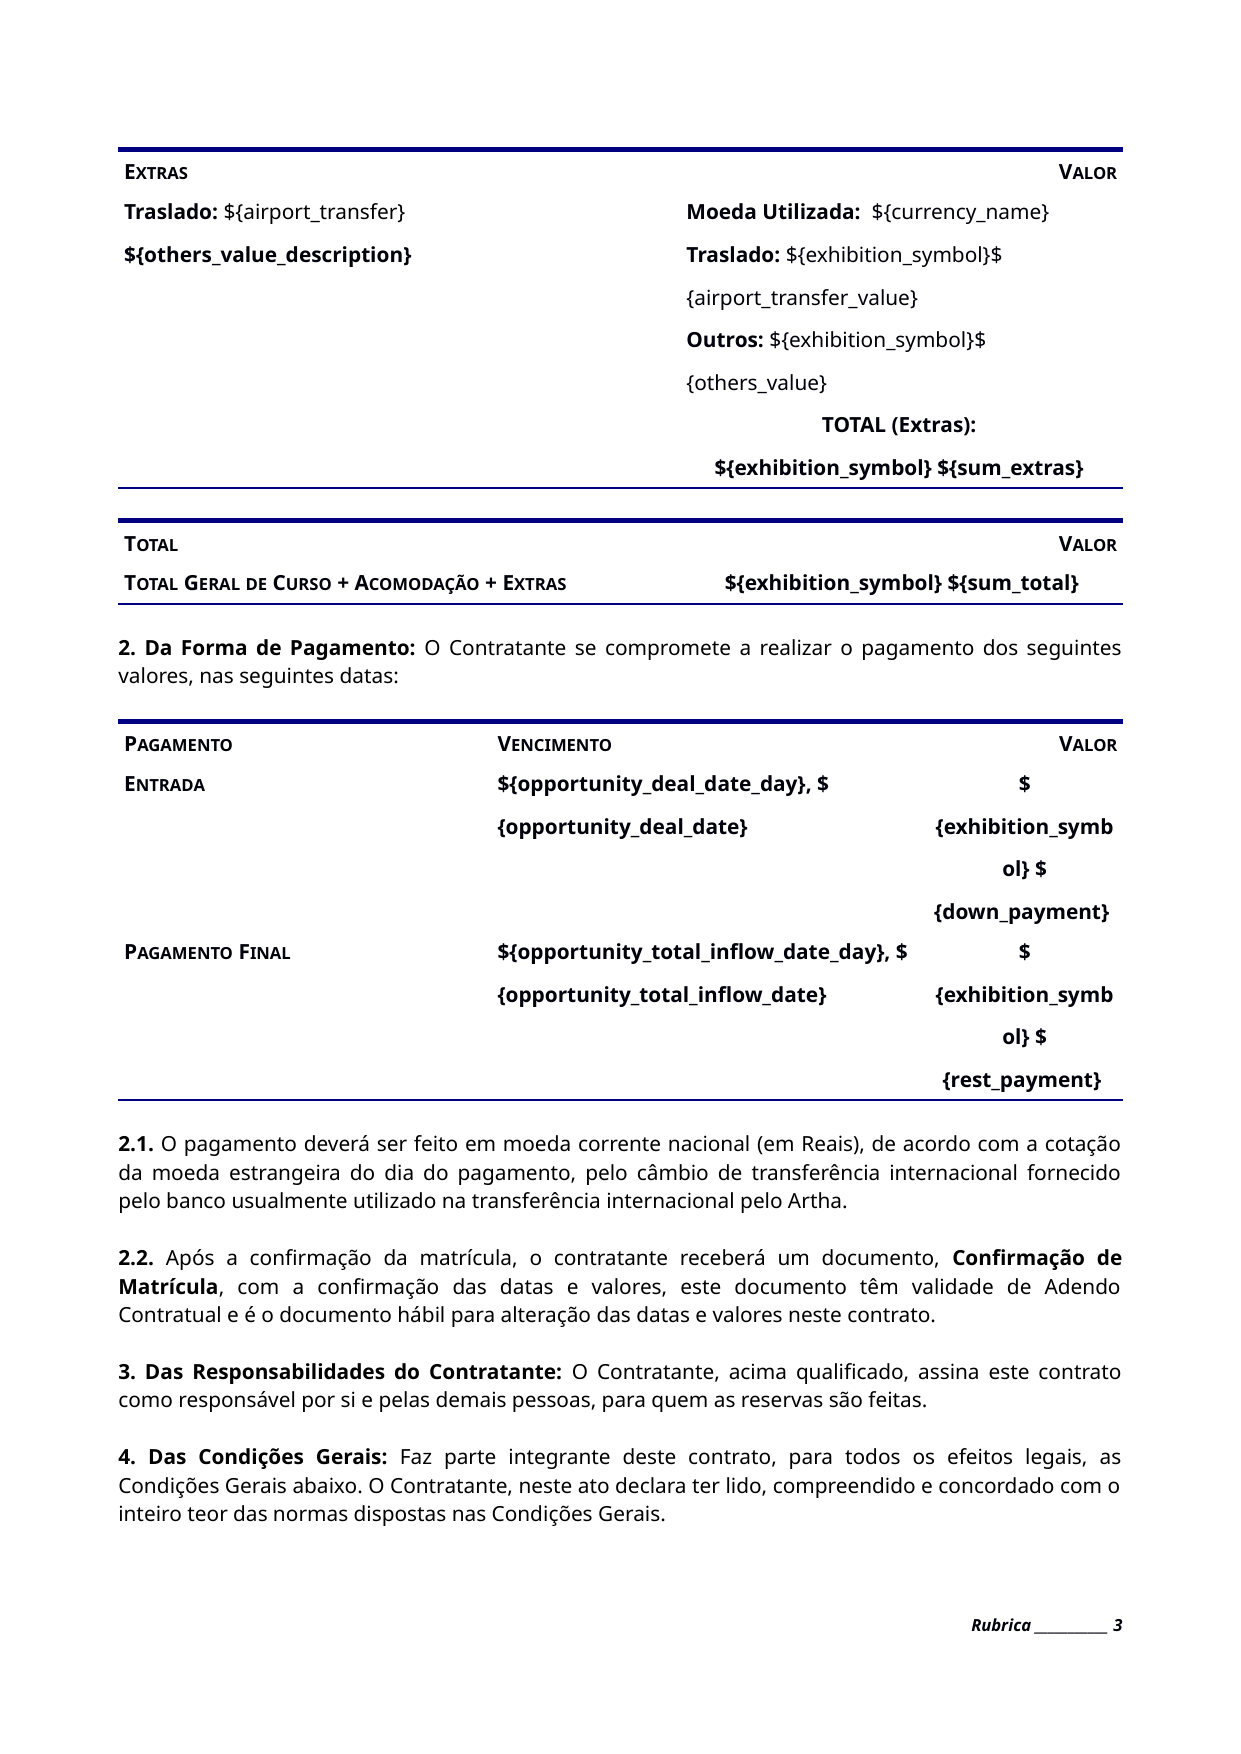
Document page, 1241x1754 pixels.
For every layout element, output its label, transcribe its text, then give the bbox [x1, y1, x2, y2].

table_cell ${exhibition_symbol} ${rest_payment} [926, 931, 1123, 1099]
table_cell ${opportunity_total_inflow_date_day}, ${opportunity_total_inflow_date} [491, 931, 926, 1099]
table_cell Total Geral de Curso + Acomodação + Extras [118, 563, 680, 603]
table_header Vencimento [491, 724, 926, 764]
text 3. Das Responsabilidades do Contratante: O Contratante, acima qualificado, assina este contrato como responsável por si e pelas demais pessoas, para quem as reservas são feitas. [118, 1357, 1122, 1414]
table_cell Pagamento Final [118, 931, 491, 1099]
table_header Extras [118, 152, 680, 192]
table_cell ${exhibition_symbol} ${sum_total} [680, 563, 1123, 603]
table_cell ${exhibition_symbol} ${down_payment} [926, 764, 1123, 931]
table_header Pagamento [118, 724, 491, 764]
table_cell Entrada [118, 764, 491, 931]
table_header Valor [680, 523, 1123, 563]
table_cell ${opportunity_deal_date_day}, ${opportunity_deal_date} [491, 764, 926, 931]
table_header Total [118, 523, 680, 563]
text 2.2. Após a confirmação da matrícula, o contratante receberá um documento, Confirmação de Matrícula, com a confirmação das datas e valores, este documento têm validade de Adendo Contratual e é o documento hábil para alteração das datas e valores neste contrato. [118, 1243, 1122, 1329]
text 2. Da Forma de Pagamento: O Contratante se compromete a realizar o pagamento dos seguintes valores, nas seguintes datas: [118, 633, 1122, 690]
text 4. Das Condições Gerais: Faz parte integrante deste contrato, para todos os efeitos legais, as Condições Gerais abaixo. O Contratante, neste ato declara ter lido, compreendido e concordado com o inteiro teor das normas dispostas nas Condições Gerais. [118, 1442, 1122, 1528]
table_header Valor [680, 152, 1123, 192]
table_header Valor [926, 724, 1123, 764]
table_cell Traslado: ${airport_transfer} ${others_value_description} [118, 192, 680, 487]
text 2.1. O pagamento deverá ser feito em moeda corrente nacional (em Reais), de acordo com a cotação da moeda estrangeira do dia do pagamento, pelo câmbio de transferência internacional fornecido pelo banco usualmente utilizado na transferência internacional pelo Artha. [118, 1129, 1122, 1215]
table_cell Moeda Utilizada: ${currency_name} Traslado: ${exhibition_symbol}${airport_transfer_value} Outros: ${exhibition_symbol}${others_value} TOTAL (Extras): ${exhibition_symbol} ${sum_extras} [680, 192, 1123, 487]
